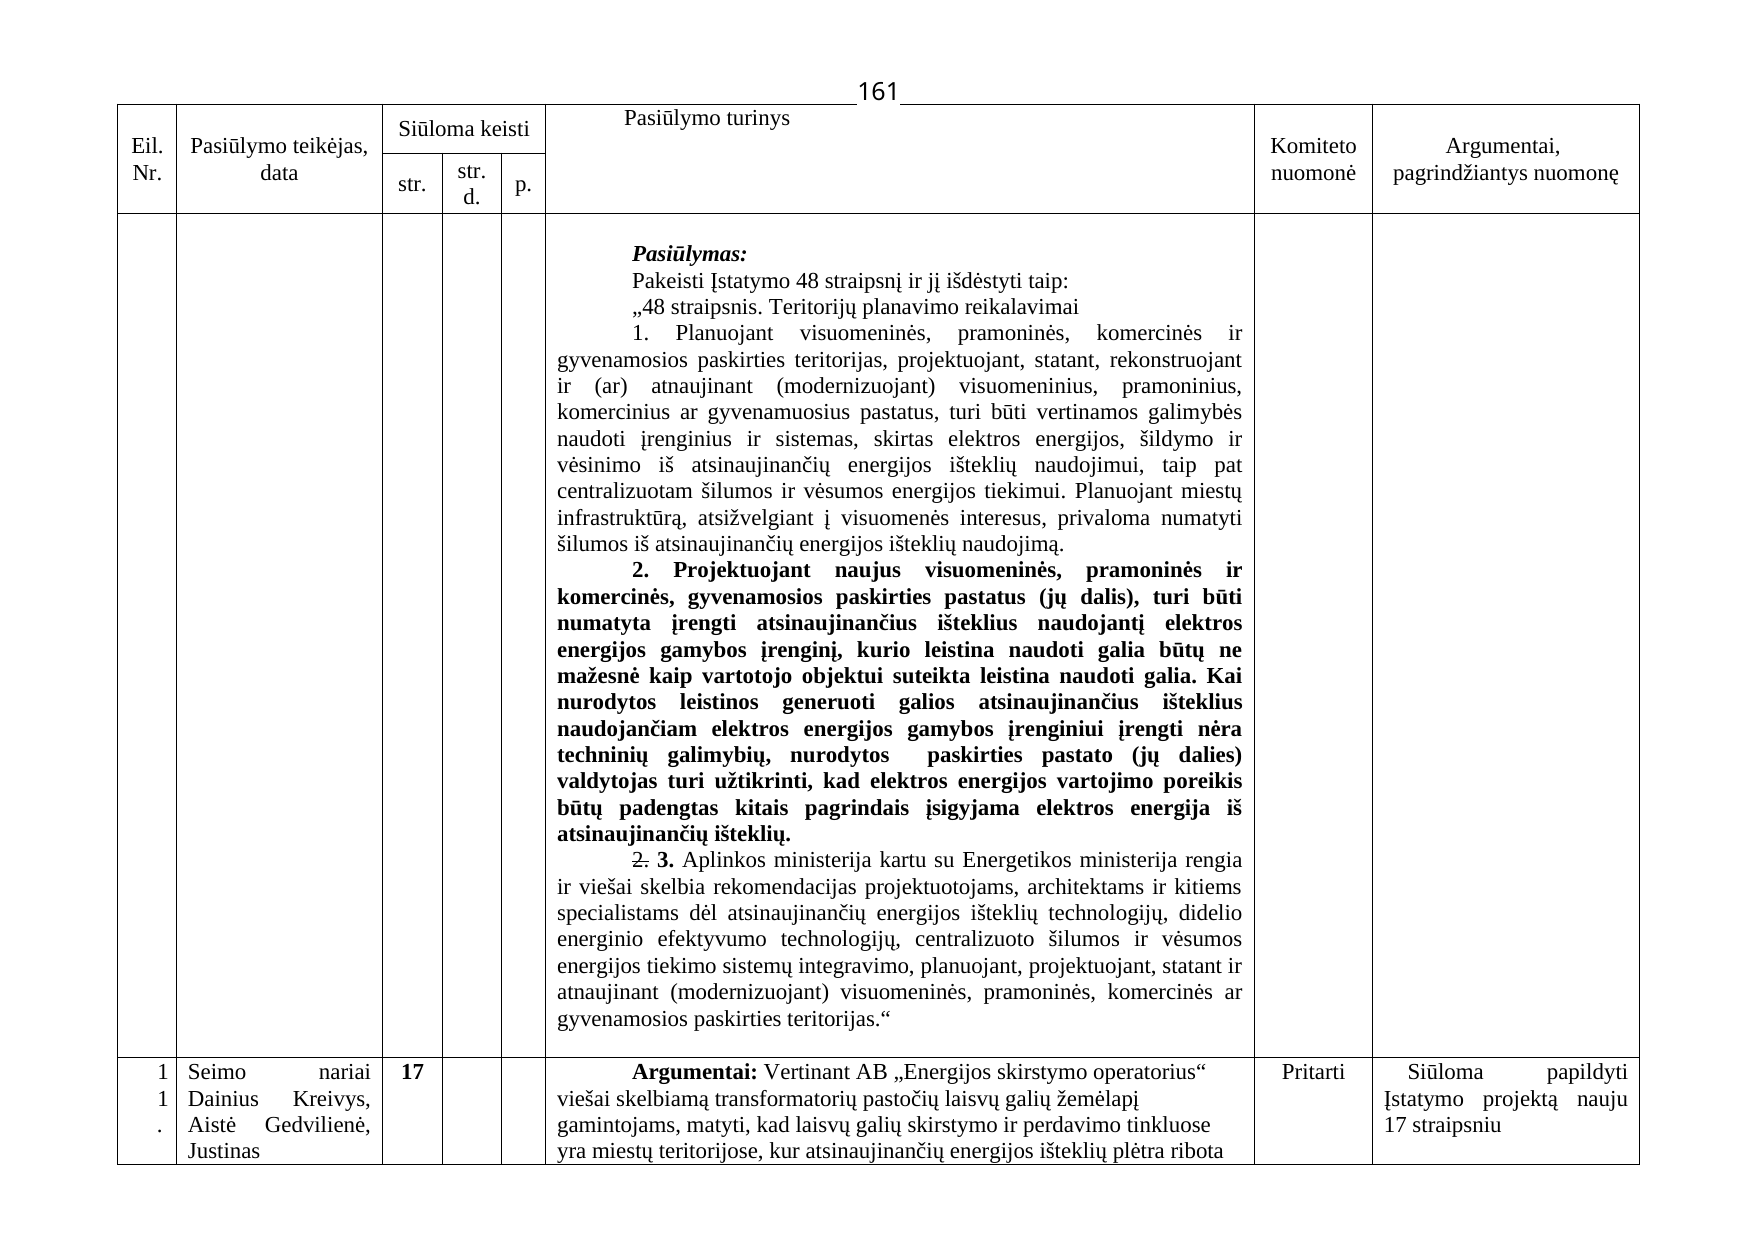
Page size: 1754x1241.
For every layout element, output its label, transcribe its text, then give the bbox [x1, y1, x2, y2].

table_header Eil. Nr. [118, 105, 176, 213]
table_header Pasiūlymo teikėjas, data [177, 105, 382, 213]
table_cell [383, 214, 442, 1057]
table_cell [443, 214, 501, 1057]
table_cell Argumentai: Vertinant AB „Energijos skirstymo operatorius“ viešai skelbiamą transformatorių pastočių laisvų galių žemėlapį gamintojams, matyti, kad laisvų galių skirstymo ir perdavimo tinkluose yra miestų teritorijose, kur atsinaujinančių energijos išteklių plėtra ribota [546, 1058, 1254, 1164]
table_cell Seimo nariai Dainius Kreivys, Aistė Gedvilienė, Justinas [177, 1058, 382, 1164]
table_header Komiteto nuomonė [1255, 105, 1372, 213]
table_cell 17 [383, 1058, 442, 1164]
table_cell p. [502, 154, 545, 213]
table_cell [118, 214, 176, 1057]
table_cell Pritarti [1255, 1058, 1372, 1164]
table_cell str. [383, 154, 442, 213]
table_cell [177, 214, 382, 1057]
table_cell [502, 1058, 545, 1164]
table_cell [1373, 214, 1639, 1057]
table_cell [502, 214, 545, 1057]
table_cell [443, 1058, 501, 1164]
table_header Pasiūlymo turinys [546, 105, 1254, 213]
table_cell str. d. [443, 154, 501, 213]
table_header Argumentai, pagrindžiantys nuomonę [1373, 105, 1639, 213]
table_header Siūloma keisti [383, 105, 545, 153]
table_cell Pasiūlymas: Pakeisti Įstatymo 48 straipsnį ir jį išdėstyti taip: „48 straipsnis. Teritorijų planavimo reikalavimai 1. Planuojant visuomeninės, pramoninės, komercinės ir gyvenamosios paskirties teritorijas, projektuojant, statant, rekonstruojant ir (ar) atnaujinant (modernizuojant) visuomeninius, pramoninius, komercinius ar gyvenamuosius pastatus, turi būti vertinamos galimybės naudoti įrenginius ir sistemas, skirtas elektros energijos, šildymo ir vėsinimo iš atsinaujinančių energijos išteklių naudojimui, taip pat centralizuotam šilumos ir vėsumos energijos tiekimui. Planuojant miestų infrastruktūrą, atsižvelgiant į visuomenės interesus, privaloma numatyti šilumos iš atsinaujinančių energijos išteklių naudojimą. 2. Projektuojant naujus visuomeninės, pramoninės ir komercinės, gyvenamosios paskirties pastatus (jų dalis), turi būti numatyta įrengti atsinaujinančius išteklius naudojantį elektros energijos gamybos įrenginį, kurio leistina naudoti galia būtų ne mažesnė kaip vartotojo objektui suteikta leistina naudoti galia. Kai nurodytos leistinos generuoti galios atsinaujinančius išteklius naudojančiam elektros energijos gamybos įrenginiui įrengti nėra techninių galimybių, nurodytos paskirties pastato (jų dalies) valdytojas turi užtikrinti, kad elektros energijos vartojimo poreikis būtų padengtas kitais pagrindais įsigyjama elektros energija iš atsinaujinančių išteklių. 2. 3. Aplinkos ministerija kartu su Energetikos ministerija rengia ir viešai skelbia rekomendacijas projektuotojams, architektams ir kitiems specialistams dėl atsinaujinančių energijos išteklių technologijų, didelio energinio efektyvumo technologijų, centralizuoto šilumos ir vėsumos energijos tiekimo sistemų integravimo, planuojant, projektuojant, statant ir atnaujinant (modernizuojant) visuomeninės, pramoninės, komercinės ar gyvenamosios paskirties teritorijas.“ [546, 214, 1254, 1057]
table_cell Siūloma papildyti Įstatymo projektą nauju 17 straipsniu [1373, 1058, 1639, 1164]
table_cell [118, 1058, 176, 1164]
table_cell [1255, 214, 1372, 1057]
